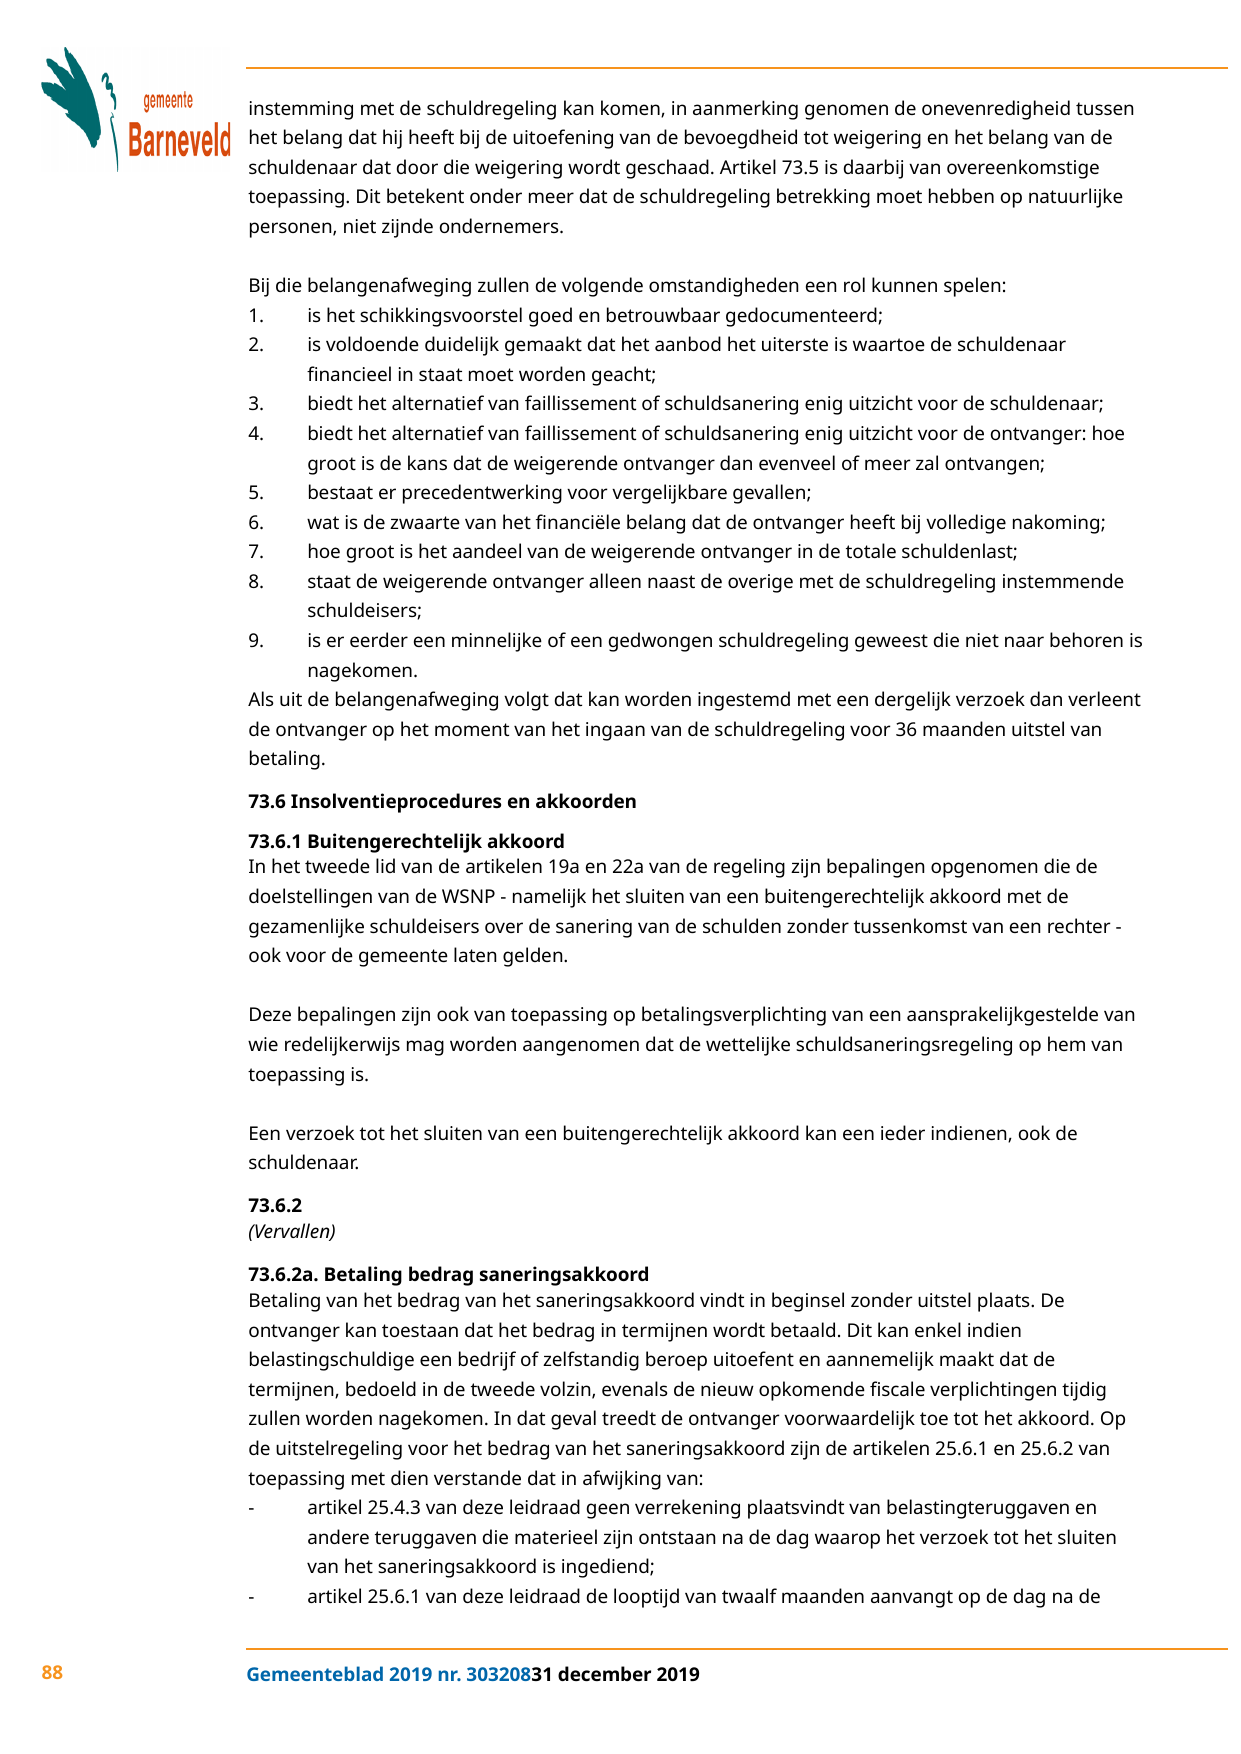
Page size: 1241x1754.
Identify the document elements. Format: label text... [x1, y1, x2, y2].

list bestaat er precedentwerking voor vergelijkbare gevallen; [248, 479, 1152, 505]
list is voldoende duidelijk gemaakt dat het aanbod het uiterste is waartoe de schuldenaar financieel in staat moet worden geacht; [248, 331, 1152, 387]
text (Vervallen) [248, 1218, 1152, 1244]
text Een verzoek tot het sluiten van een buitengerechtelijk akkoord kan een ieder indienen, ook de schuldenaar. [248, 1120, 1152, 1175]
list hoe groot is het aandeel van de weigerende ontvanger in de totale schuldenlast; [248, 538, 1152, 564]
list is het schikkingsvoorstel goed en betrouwbaar gedocumenteerd; [248, 302, 1152, 328]
text Deze bepalingen zijn ook van toepassing op betalingsverplichting van een aansprakelijkgestelde van wie redelijkerwijs mag worden aangenomen dat de wettelijke schuldsaneringsregeling op hem van toepassing is. [248, 1002, 1152, 1087]
text Betaling van het bedrag van het saneringsakkoord vindt in beginsel zonder uitstel plaats. De ontvanger kan toestaan dat het bedrag in termijnen wordt betaald. Dit kan enkel indien belastingschuldige een bedrijf of zelfstandig beroep uitoefent en aannemelijk maakt dat de termijnen, bedoeld in de tweede volzin, evenals de nieuw opkomende fiscale verplichtingen tijdig zullen worden nagekomen. In dat geval treedt de ontvanger voorwaardelijk toe tot het akkoord. Op de uitstelregeling voor het bedrag van het saneringsakkoord zijn de artikelen 25.6.1 en 25.6.2 van toepassing met dien verstande dat in afwijking van: [248, 1287, 1152, 1491]
text Bij die belangenafweging zullen de volgende omstandigheden een rol kunnen spelen: [248, 272, 1152, 298]
text 73.6 Insolventieprocedures en akkoorden [248, 789, 1152, 814]
picture [41, 47, 231, 172]
list biedt het alternatief van faillissement of schuldsanering enig uitzicht voor de schuldenaar; [248, 391, 1152, 416]
text 73.6.1 Buitengerechtelijk akkoord [248, 828, 1152, 854]
list is er eerder een minnelijke of een gedwongen schuldregeling geweest die niet naar behoren is nagekomen. [248, 627, 1152, 683]
list wat is de zwaarte van het financiële belang dat de ontvanger heeft bij volledige nakoming; [248, 509, 1152, 535]
text Als uit de belangenafweging volgt dat kan worden ingestemd met een dergelijk verzoek dan verleent de ontvanger op het moment van het ingaan van de schuldregeling voor 36 maanden uitstel van betaling. [248, 686, 1152, 771]
text 73.6.2a. Betaling bedrag saneringsakkoord [248, 1262, 1152, 1287]
list staat de weigerende ontvanger alleen naast de overige met de schuldregeling instemmende schuldeisers; [248, 568, 1152, 623]
list artikel 25.6.1 van deze leidraad de looptijd van twaalf maanden aanvangt op de dag na de [248, 1583, 1152, 1609]
text instemming met de schuldregeling kan komen, in aanmerking genomen de onevenredigheid tussen het belang dat hij heeft bij de uitoefening van de bevoegdheid tot weigering en het belang van de schuldenaar dat door die weigering wordt geschaad. Artikel 73.5 is daarbij van overeenkomstige toepassing. Dit betekent onder meer dat de schuldregeling betrekking moet hebben op natuurlijke personen, niet zijnde ondernemers. [248, 95, 1152, 239]
text 73.6.2 [248, 1193, 1152, 1218]
text In het tweede lid van de artikelen 19a en 22a van de regeling zijn bepalingen opgenomen die de doelstellingen van de WSNP - namelijk het sluiten van een buitengerechtelijk akkoord met de gezamenlijke schuldeisers over de sanering van de schulden zonder tussenkomst van een rechter - ook voor de gemeente laten gelden. [248, 854, 1152, 968]
list artikel 25.4.3 van deze leidraad geen verrekening plaatsvindt van belastingteruggaven en andere teruggaven die materieel zijn ontstaan na de dag waarop het verzoek tot het sluiten van het saneringsakkoord is ingediend; [248, 1494, 1152, 1579]
list biedt het alternatief van faillissement of schuldsanering enig uitzicht voor de ontvanger: hoe groot is de kans dat de weigerende ontvanger dan evenveel of meer zal ontvangen; [248, 420, 1152, 476]
